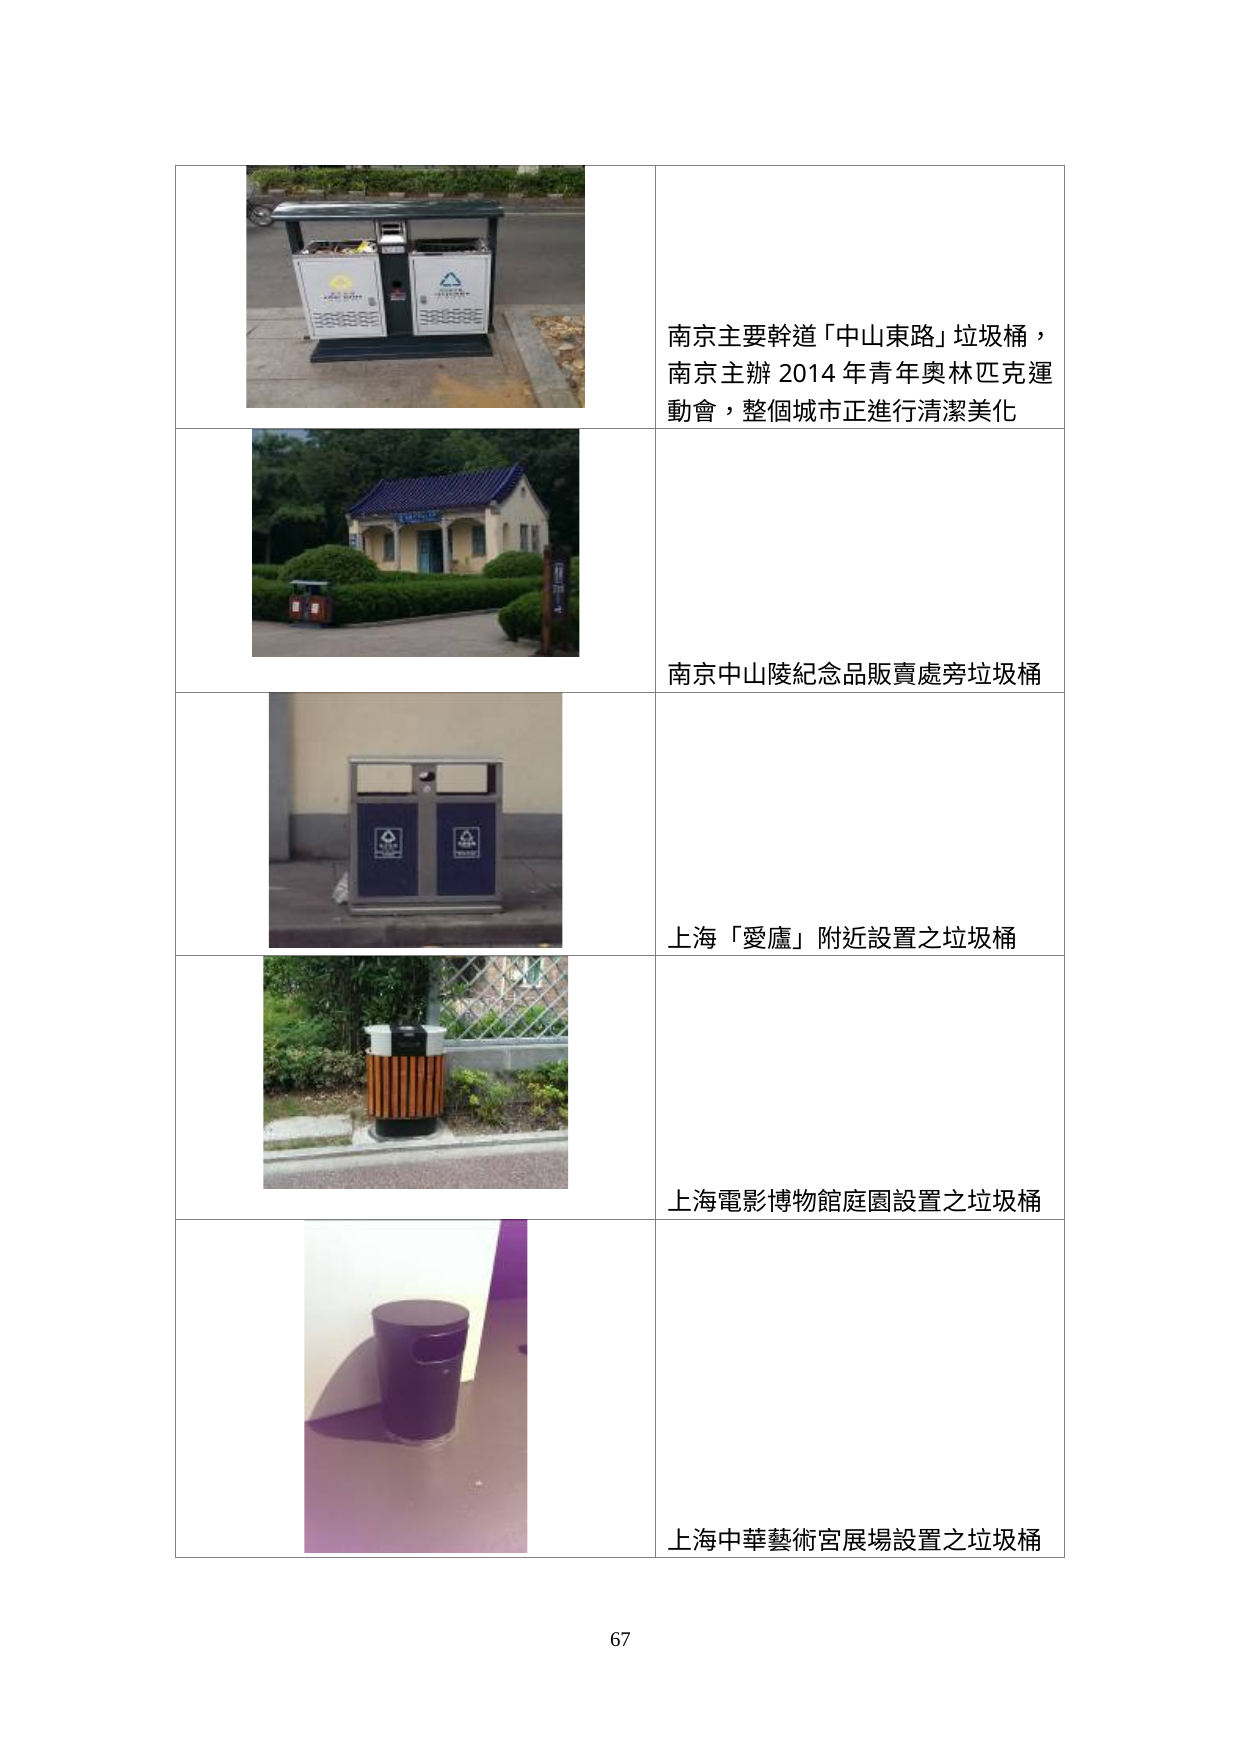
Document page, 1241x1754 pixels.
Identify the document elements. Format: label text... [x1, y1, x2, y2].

picture [263, 956, 569, 1189]
table_cell 上海電影博物館庭園設置之垃圾桶 [656, 956, 1064, 1219]
table_cell 上海「愛廬」附近設置之垃圾桶 [656, 693, 1064, 955]
table_cell [176, 956, 655, 1219]
table_cell [176, 166, 655, 428]
table_cell [176, 1220, 655, 1557]
picture [268, 692, 563, 948]
picture [252, 429, 580, 657]
table_cell 上海中華藝術宮展場設置之垃圾桶 [656, 1220, 1064, 1557]
picture [304, 1219, 528, 1553]
table_cell [176, 429, 655, 692]
table_cell 南京主要幹道「中山東路」垃圾桶，南京主辦2014年青年奧林匹克運動會，整個城市正進行清潔美化 [656, 166, 1064, 428]
picture [246, 165, 585, 408]
table_cell [176, 693, 655, 955]
table_cell 南京中山陵紀念品販賣處旁垃圾桶 [656, 429, 1064, 692]
